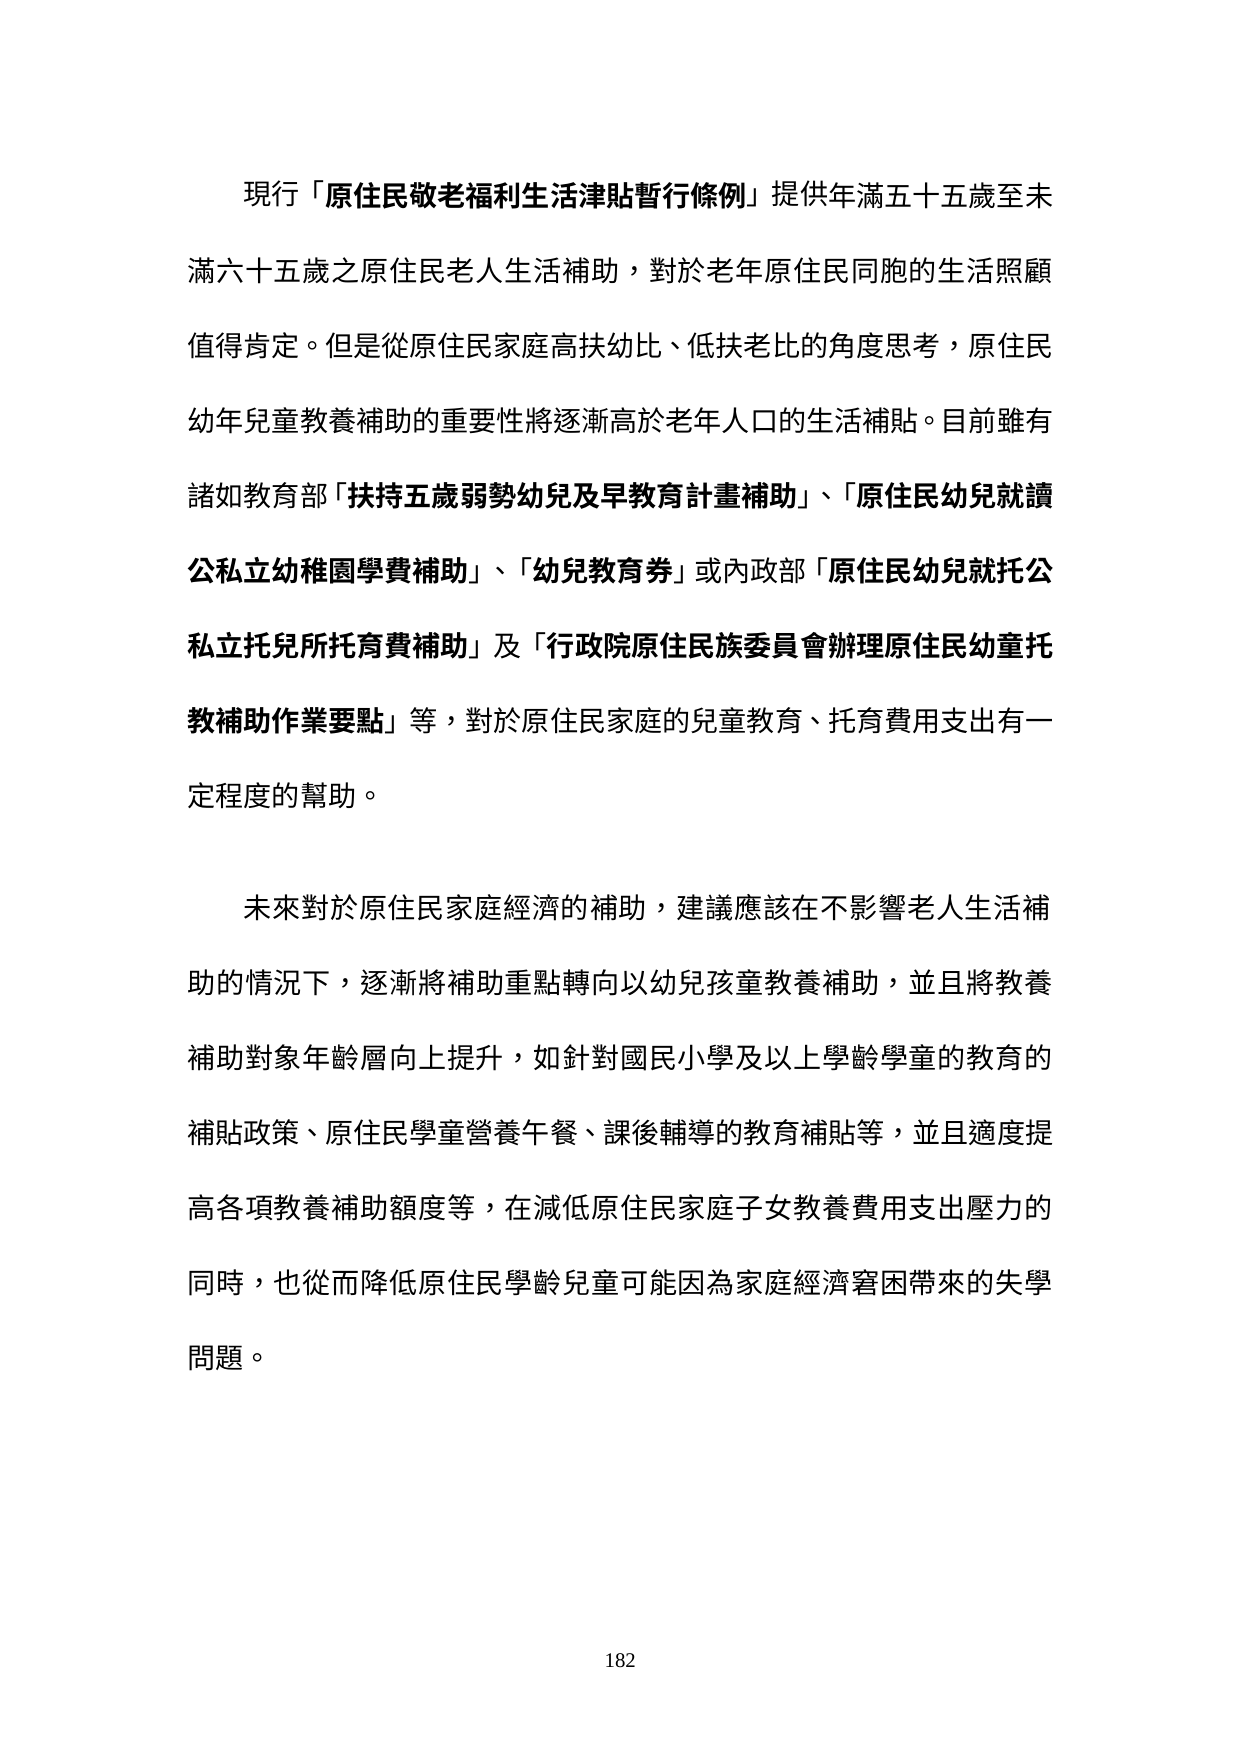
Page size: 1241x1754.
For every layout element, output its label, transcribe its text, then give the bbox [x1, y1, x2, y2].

text 現行「原住民敬老福利生活津貼暫行條例」提供年滿五十五歲至未滿六十五歲之原住民老人生活補助，對於老年原住民同胞的生活照顧值得肯定。但是從原住民家庭高扶幼比、低扶老比的角度思考，原住民幼年兒童教養補助的重要性將逐漸高於老年人口的生活補貼。目前雖有諸如教育部「扶持五歲弱勢幼兒及早教育計畫補助」、「原住民幼兒就讀公私立幼稚園學費補助」、「幼兒教育券」或內政部「原住民幼兒就托公私立托兒所托育費補助」及「行政院原住民族委員會辦理原住民幼童托教補助作業要點」等，對於原住民家庭的兒童教育、托育費用支出有一定程度的幫助。 [187, 150, 1053, 825]
text 未來對於原住民家庭經濟的補助，建議應該在不影響老人生活補助的情況下，逐漸將補助重點轉向以幼兒孩童教養補助，並且將教養補助對象年齡層向上提升，如針對國民小學及以上學齡學童的教育的補貼政策、原住民學童營養午餐、課後輔導的教育補貼等，並且適度提高各項教養補助額度等，在減低原住民家庭子女教養費用支出壓力的同時，也從而降低原住民學齡兒童可能因為家庭經濟窘困帶來的失學問題。 [187, 862, 1053, 1387]
